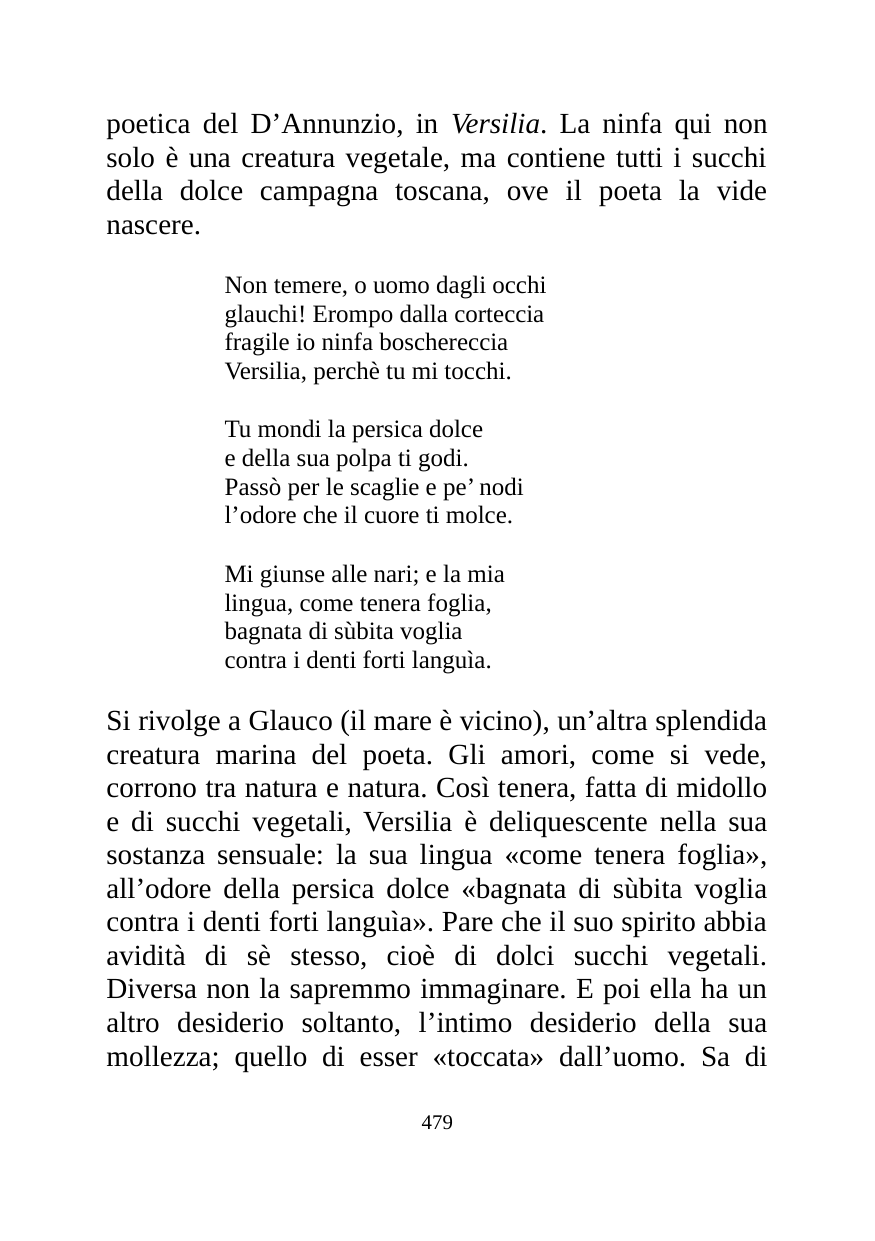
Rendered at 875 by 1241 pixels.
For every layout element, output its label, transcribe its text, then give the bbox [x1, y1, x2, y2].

text Non temere, o uomo dagli occhi glauchi! Erompo dalla corteccia fragile io ninfa boschereccia Versilia, perchè tu mi tocchi. [224, 270, 768, 385]
text Tu mondi la persica dolce e della sua polpa ti godi. Passò per le scaglie e pe’ nodi l’odore che il cuore ti molce. [224, 414, 768, 529]
text Mi giunse alle nari; e la mia lingua, come tenera foglia, bagnata di sùbita voglia contra i denti forti languìa. [224, 559, 768, 674]
text poetica del D’Annunzio, in Versilia. La ninfa qui non solo è una creatura vegetale, ma contiene tutti i succhi della dolce campagna toscana, ove il poeta la vide nascere. [106, 106, 768, 240]
text Si rivolge a Glauco (il mare è vicino), un’altra splendida creatura marina del poeta. Gli amori, come si vede, corrono tra natura e natura. Così tenera, fatta di midollo e di succhi vegetali, Versilia è deliquescente nella sua sostanza sensuale: la sua lingua «come tenera foglia», all’odore della persica dolce «bagnata di sùbita voglia contra i denti forti languìa». Pare che il suo spirito abbia avidità di sè stesso, cioè di dolci succhi vegetali. Diversa non la sapremmo immaginare. E poi ella ha un altro desiderio soltanto, l’intimo desiderio della sua mollezza; quello di esser «toccata» dall’uomo. Sa di [106, 703, 768, 1072]
